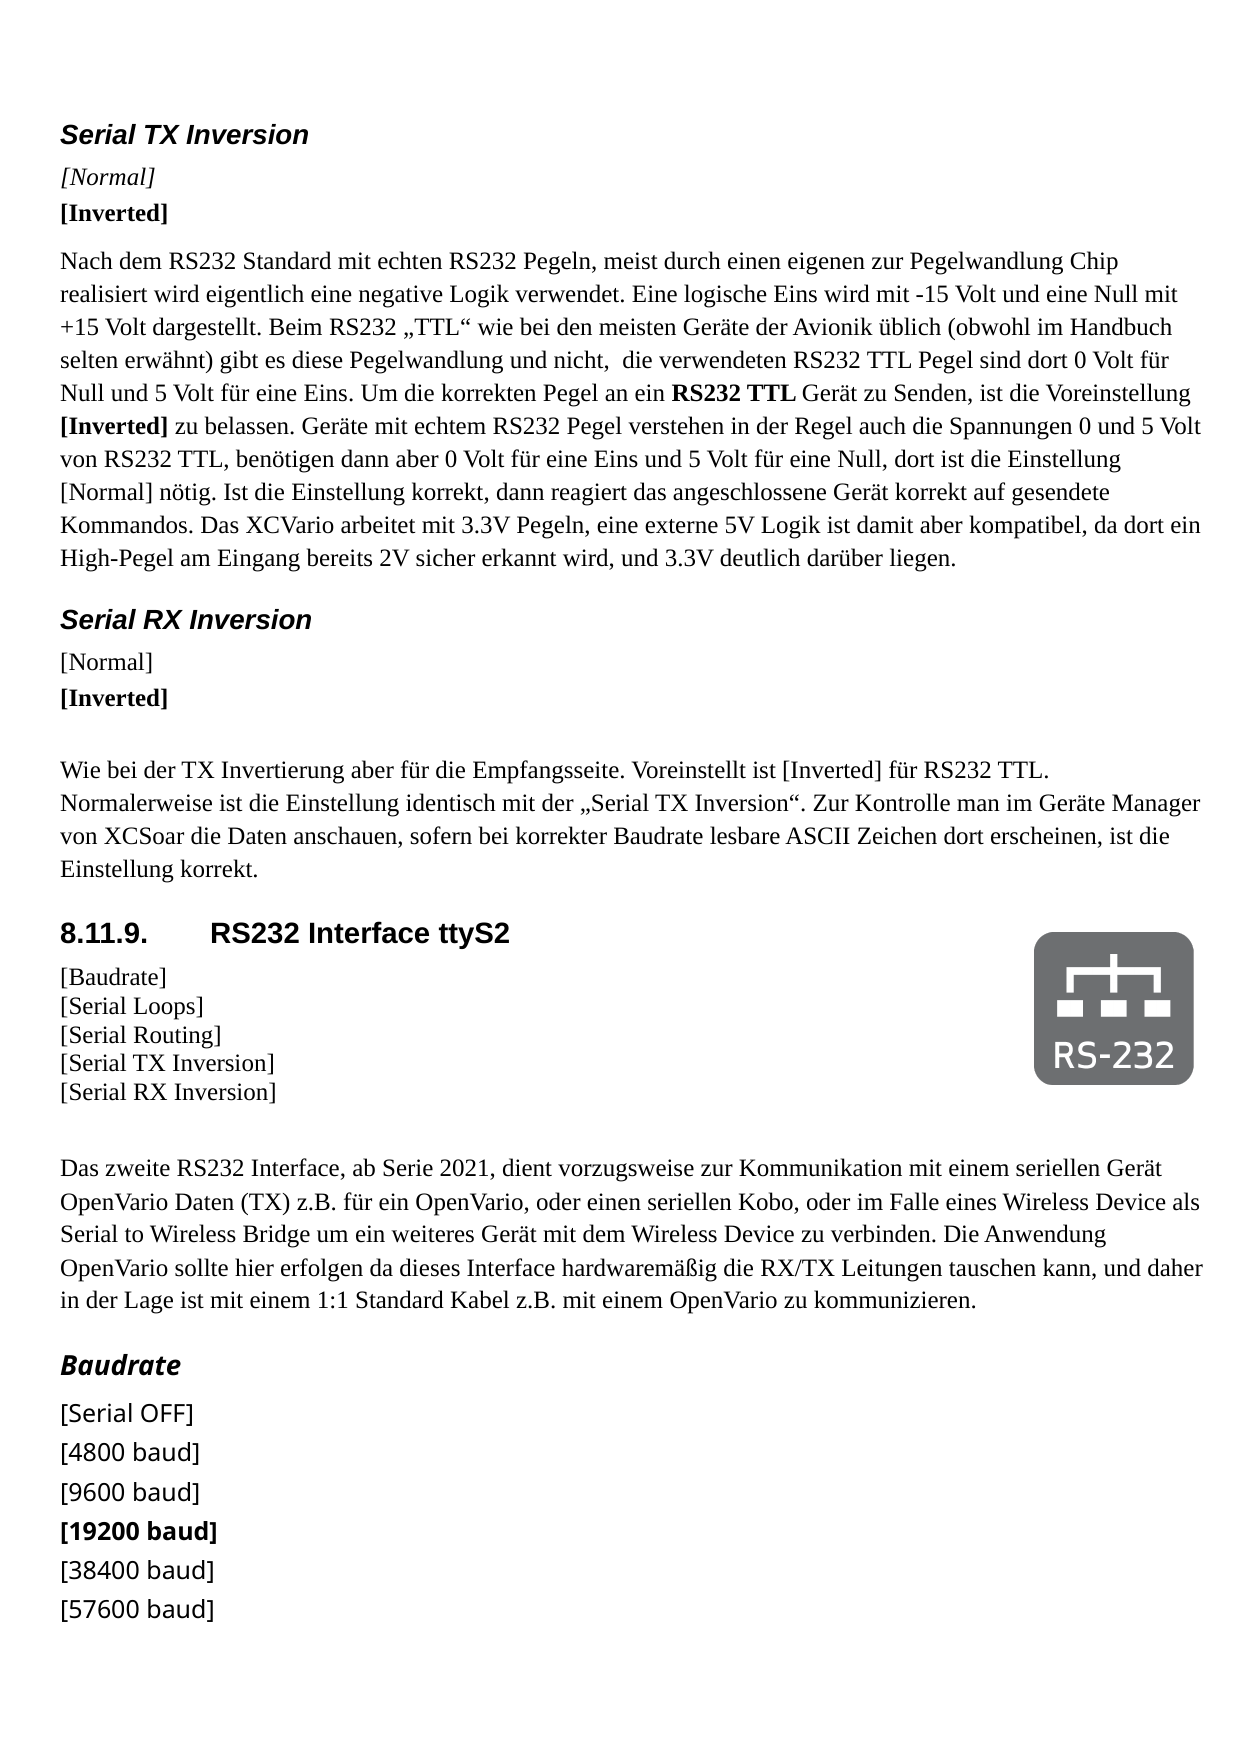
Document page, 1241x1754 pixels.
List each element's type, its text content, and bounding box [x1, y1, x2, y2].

text [Inverted] [60, 683, 1207, 712]
text Nach dem RS232 Standard mit echten RS232 Pegeln, meist durch einen eigenen zur Pegelwandlung Chip realisiert wird eigentlich eine negative Logik verwendet. Eine logische Eins wird mit -15 Volt und eine Null mit +15 Volt dargestellt. Beim RS232 „TTL“ wie bei den meisten Geräte der Avionik üblich (obwohl im Handbuch selten erwähnt) gibt es diese Pegelwandlung und nicht, die verwendeten RS232 TTL Pegel sind dort 0 Volt für Null und 5 Volt für eine Eins. Um die korrekten Pegel an ein RS232 TTL Gerät zu Senden, ist die Voreinstellung [Inverted] zu belassen. Geräte mit echtem RS232 Pegel verstehen in der Regel auch die Spannungen 0 und 5 Volt von RS232 TTL, benötigen dann aber 0 Volt für eine Eins und 5 Volt für eine Null, dort ist die Einstellung [Normal] nötig. Ist die Einstellung korrekt, dann reagiert das angeschlossene Gerät korrekt auf gesendete Kommandos. Das XCVario arbeitet mit 3.3V Pegeln, eine externe 5V Logik ist damit aber kompatibel, da dort ein High-Pegel am Eingang bereits 2V sicher erkannt wird, und 3.3V deutlich darüber liegen. [60, 246, 1207, 572]
subtitle Serial RX Inversion [60, 603, 1207, 635]
text [Serial OFF] [60, 1396, 1207, 1430]
text [4800 baud] [60, 1435, 1207, 1469]
text [1198, 962, 1207, 991]
text [Inverted] [60, 198, 1207, 227]
text [57600 baud] [60, 1592, 1207, 1626]
text [Baudrate] [60, 962, 1028, 991]
text [Normal] [60, 162, 1207, 191]
text [Normal] [60, 647, 1207, 676]
text [Serial Routing] [60, 1020, 1028, 1048]
text Das zweite RS232 Interface, ab Serie 2021, dient vorzugsweise zur Kommunikation mit einem seriellen Gerät OpenVario Daten (TX) z.B. für ein OpenVario, oder einen seriellen Kobo, oder im Falle eines Wireless Device als Serial to Wireless Bridge um ein weiteres Gerät mit dem Wireless Device zu verbinden. Die Anwendung OpenVario sollte hier erfolgen da dieses Interface hardwaremäßig die RX/TX Leitungen tauschen kann, und daher in der Lage ist mit einem 1:1 Standard Kabel z.B. mit einem OpenVario zu kommunizieren. [60, 1153, 1207, 1314]
subtitle Baudrate [60, 1346, 1207, 1383]
subtitle Serial TX Inversion [60, 118, 1207, 150]
text [Serial Loops] [60, 991, 1028, 1020]
text [Serial TX Inversion] [60, 1048, 1028, 1077]
text Wie bei der TX Invertierung aber für die Empfangsseite. Voreinstellt ist [Inverted] für RS232 TTL. Normalerweise ist die Einstellung identisch mit der „Serial TX Inversion“. Zur Kontrolle man im Geräte Manager von XCSoar die Daten anschauen, sofern bei korrekter Baudrate lesbare ASCII Zeichen dort erscheinen, ist die Einstellung korrekt. [60, 755, 1207, 882]
subtitle RS232 Interface ttyS2 [60, 916, 1207, 950]
text [Serial RX Inversion] [60, 1077, 1207, 1106]
picture [1028, 932, 1198, 1085]
text [9600 baud] [60, 1474, 1207, 1508]
text [19200 baud] [60, 1513, 1207, 1547]
text [38400 baud] [60, 1553, 1207, 1587]
